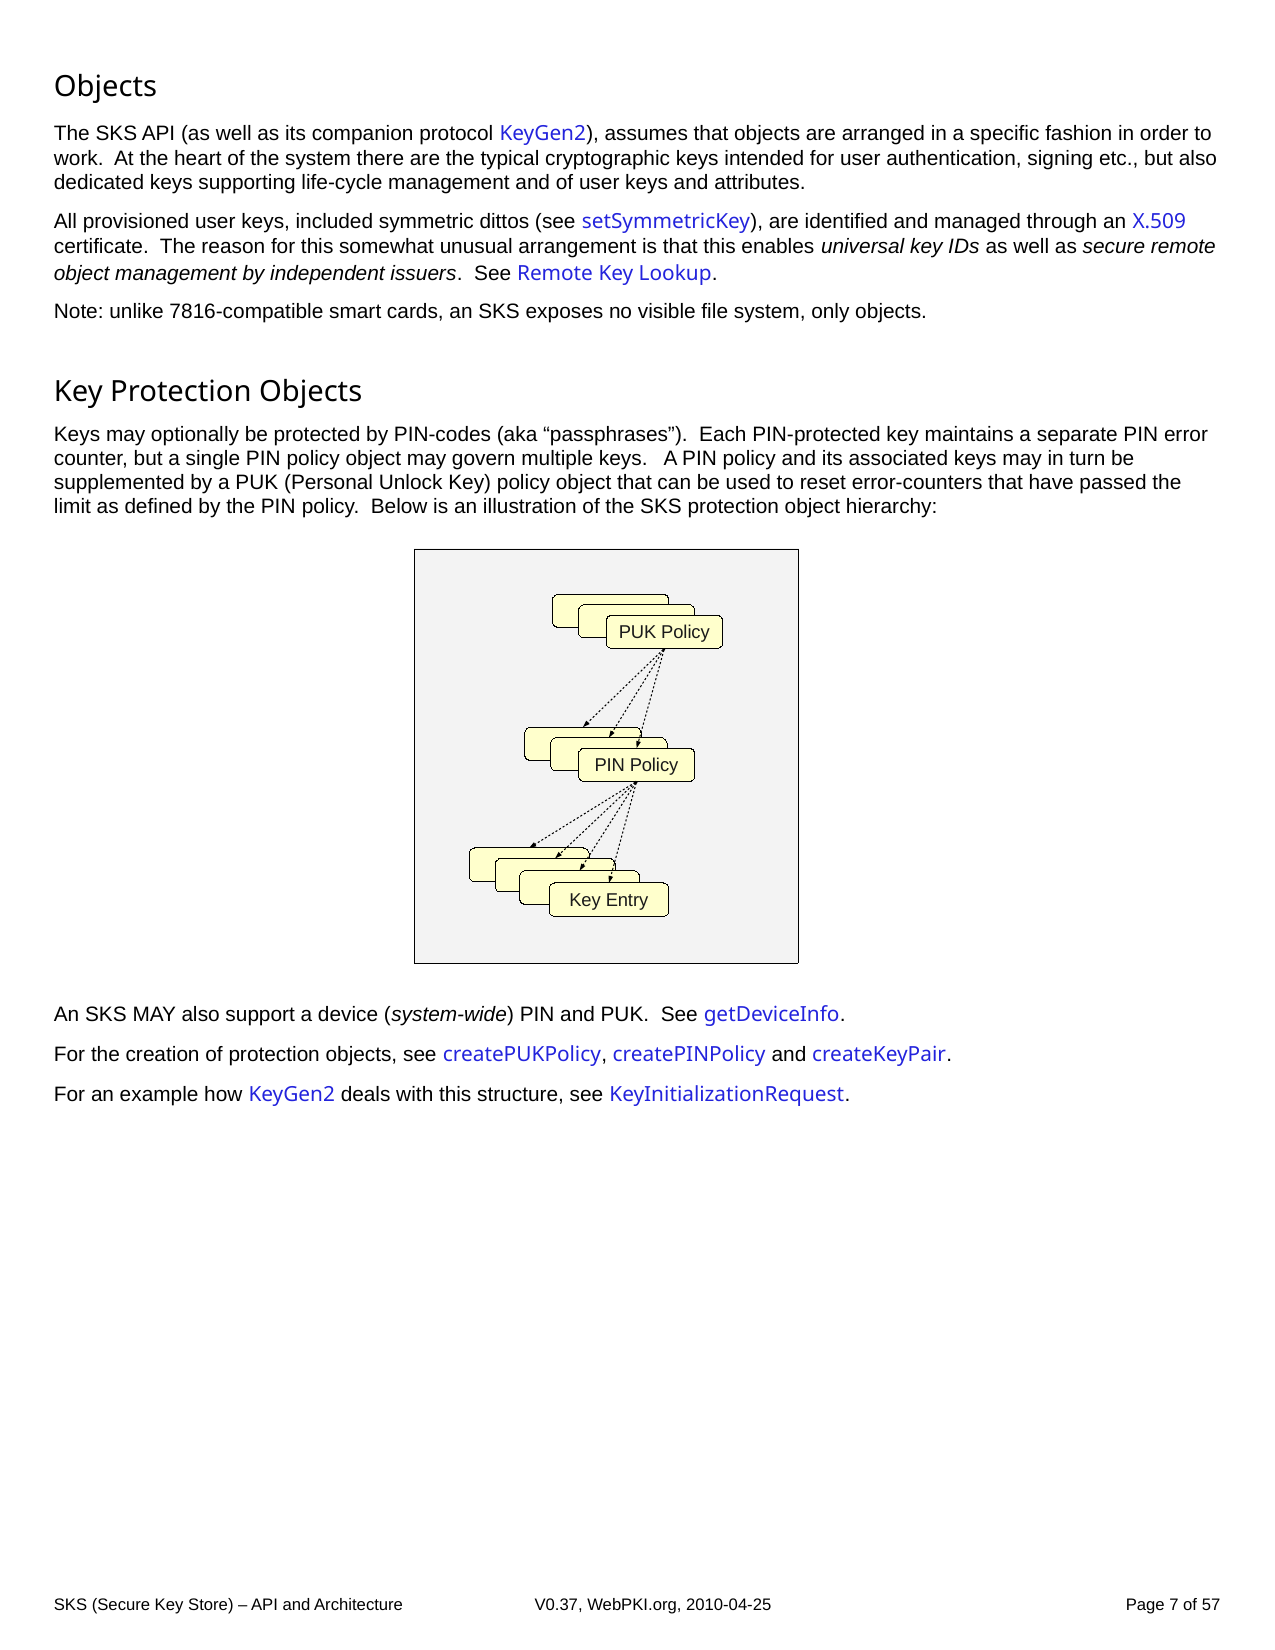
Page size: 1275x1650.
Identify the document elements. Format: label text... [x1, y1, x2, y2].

text For the creation of protection objects, see createPUKPolicy, createPINPolicy and createKeyPair. [54, 1039, 1221, 1067]
text All provisioned user keys, included symmetric dittos (see setSymmetricKey), are identified and managed through an X.509 certificate. The reason for this somewhat unusual arrangement is that this enables universal key IDs as well as secure remote object management by independent issuers. See Remote Key Lookup. [54, 206, 1221, 287]
text An SKS MAY also support a device (system-wide) PIN and PUK. See getDeviceInfo. [54, 999, 1221, 1027]
subtitle Objects [54, 66, 1221, 105]
text The SKS API (as well as its companion protocol KeyGen2), assumes that objects are arranged in a specific fashion in order to work. At the heart of the system there are the typical cryptographic keys intended for user authentication, signing etc., but also dedicated keys supporting life-cycle management and of user keys and attributes. [54, 118, 1221, 194]
text Note: unlike 7816-compatible smart cards, an SKS exposes no visible file system, only objects. [54, 298, 1221, 322]
text Keys may optionally be protected by PIN-codes (aka “passphrases”). Each PIN-protected key maintains a separate PIN error counter, but a single PIN policy object may govern multiple keys. A PIN policy and its associated keys may in turn be supplemented by a PUK (Personal Unlock Key) policy object that can be used to reset error-counters that have passed the limit as defined by the PIN policy. Below is an illustration of the SKS protection object hierarchy: [54, 422, 1221, 518]
subtitle Key Protection Objects [54, 370, 1221, 410]
text For an example how KeyGen2 deals with this structure, see KeyInitializationRequest. [54, 1079, 1221, 1108]
